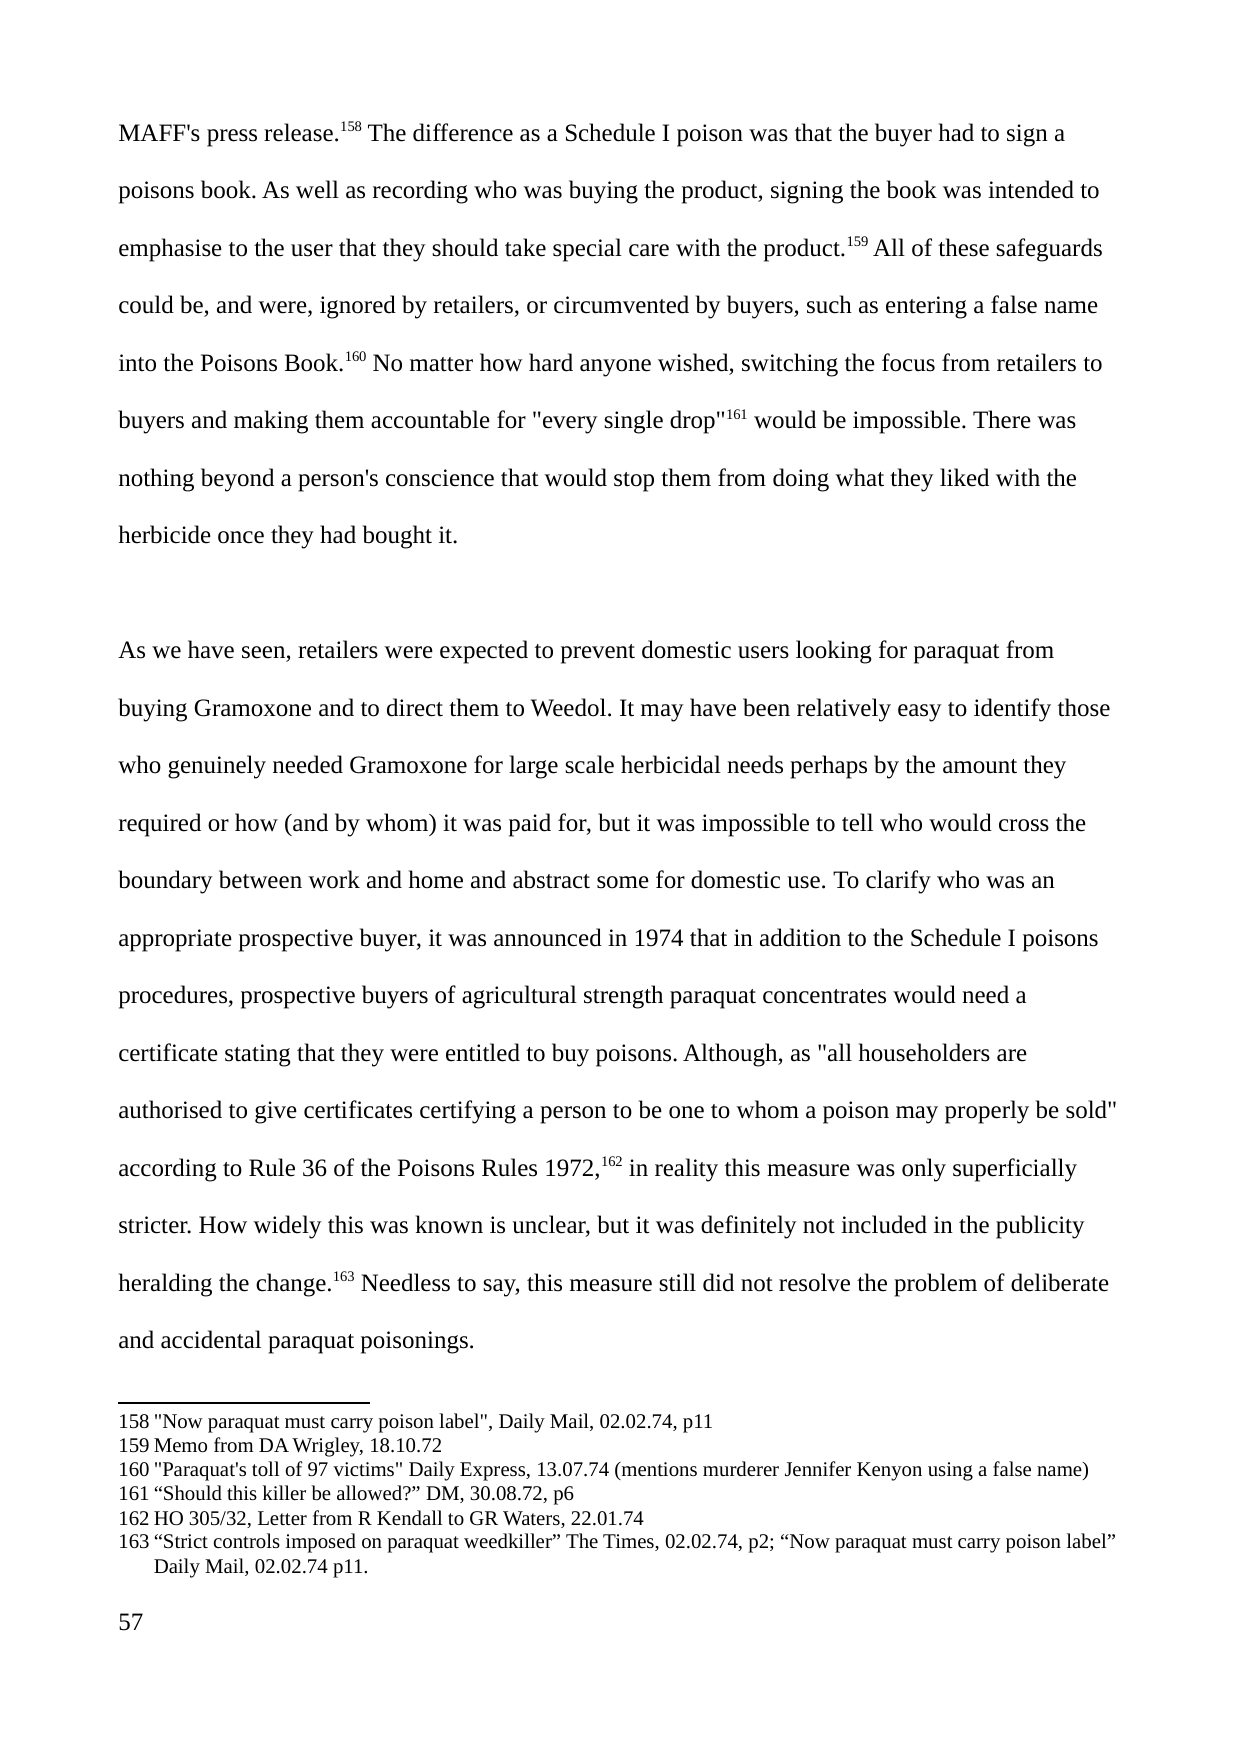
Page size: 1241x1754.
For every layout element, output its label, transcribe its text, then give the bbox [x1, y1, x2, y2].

text “Should this killer be allowed?” DM, 30.08.72, p6 [118, 1481, 1122, 1505]
text HO 305/32, Letter from R Kendall to GR Waters, 22.01.74 [118, 1505, 1122, 1529]
text “Strict controls imposed on paraquat weedkiller” The Times, 02.02.74, p2; “Now paraquat must carry poison label” Daily Mail, 02.02.74 p11. [118, 1529, 1122, 1578]
text "Now paraquat must carry poison label", Daily Mail, 02.02.74, p11 [118, 1409, 1122, 1433]
text MAFF's press release. The difference as a Schedule I poison was that the buyer had to sign a poisons book. As well as recording who was buying the product, signing the book was intended to emphasise to the user that they should take special care with the product. All of these safeguards could be, and were, ignored by retailers, or circumvented by buyers, such as entering a false name into the Poisons Book. No matter how hard anyone wished, switching the focus from retailers to buyers and making them accountable for "every single drop" would be impossible. There was nothing beyond a person's conscience that would stop them from doing what they liked with the herbicide once they had bought it. [118, 118, 1122, 549]
text Memo from DA Wrigley, 18.10.72 [118, 1433, 1122, 1457]
text "Paraquat's toll of 97 victims" Daily Express, 13.07.74 (mentions murderer Jennifer Kenyon using a false name) [118, 1457, 1122, 1481]
text As we have seen, retailers were expected to prevent domestic users looking for paraquat from buying Gramoxone and to direct them to Weedol. It may have been relatively easy to identify those who genuinely needed Gramoxone for large scale herbicidal needs perhaps by the amount they required or how (and by whom) it was paid for, but it was impossible to tell who would cross the boundary between work and home and abstract some for domestic use. To clarify who was an appropriate prospective buyer, it was announced in 1974 that in addition to the Schedule I poisons procedures, prospective buyers of agricultural strength paraquat concentrates would need a certificate stating that they were entitled to buy poisons. Although, as "all householders are authorised to give certificates certifying a person to be one to whom a poison may properly be sold" according to Rule 36 of the Poisons Rules 1972, in reality this measure was only superficially stricter. How widely this was known is unclear, but it was definitely not included in the publicity heralding the change. Needless to say, this measure still did not resolve the problem of deliberate and accidental paraquat poisonings. [118, 636, 1122, 1354]
